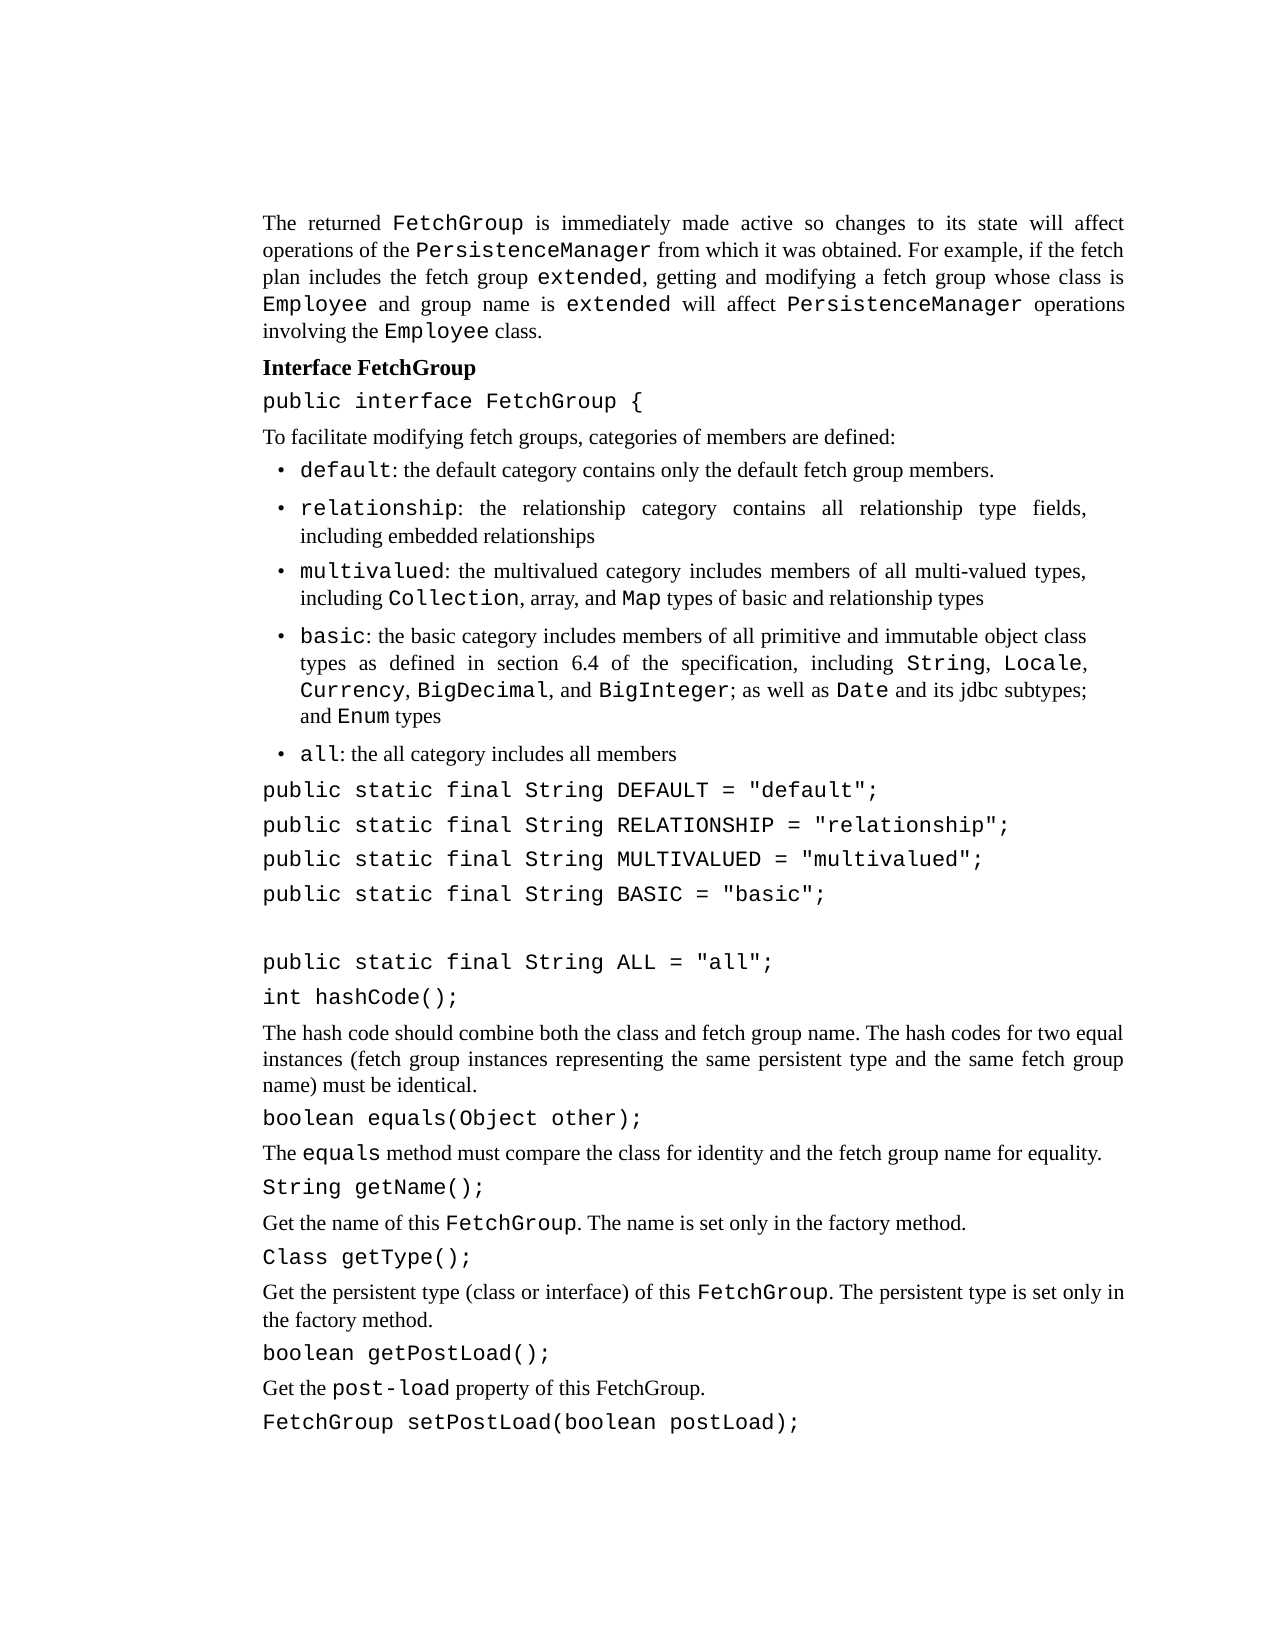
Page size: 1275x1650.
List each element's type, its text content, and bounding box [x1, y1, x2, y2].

text boolean equals(Object other); [262, 1105, 1125, 1131]
text • basic: the basic category includes members of all primitive and immutable object class types as defined in section 6.4 of the specification, including String, Locale, Currency, BigDecimal, and BigInteger; as well as Date and its jdbc subtypes; and Enum types [277, 623, 1087, 731]
text • multivalued: the multivalued category includes members of all multi-valued types, including Collection, array, and Map types of basic and relationship types [277, 558, 1087, 612]
text FetchGroup setPostLoad(boolean postLoad); [262, 1410, 1125, 1436]
text public static final String ALL = "all"; [262, 950, 1125, 976]
text Get the name of this FetchGroup. The name is set only in the factory method. [262, 1209, 1125, 1236]
text Class getType(); [262, 1245, 1125, 1271]
subtitle Interface FetchGroup [150, 353, 1125, 380]
text int hashCode(); [262, 984, 1125, 1011]
text The returned FetchGroup is immediately made active so changes to its state will affect operations of the PersistenceManager from which it was obtained. For example, if the fetch plan includes the fetch group extended, getting and modifying a fetch group whose class is Employee and group name is extended will affect PersistenceManager operations involving the Employee class. [262, 210, 1125, 345]
text To facilitate modifying fetch groups, categories of members are defined: [262, 423, 1125, 449]
text The hash code should combine both the class and fetch group name. The hash codes for two equal instances (fetch group instances representing the same persistent type and the same fetch group name) must be identical. [262, 1019, 1125, 1097]
text Get the persistent type (class or interface) of this FetchGroup. The persistent type is set only in the factory method. [262, 1279, 1125, 1332]
text • relationship: the relationship category contains all relationship type fields, including embedded relationships [277, 495, 1087, 548]
text public static final String MULTIVALUED = "multivalued"; [262, 847, 1125, 873]
text boolean getPostLoad(); [262, 1341, 1125, 1367]
text public interface FetchGroup { [262, 389, 1125, 415]
text public static final String RELATIONSHIP = "relationship"; [262, 813, 1125, 839]
text String getName(); [262, 1175, 1125, 1201]
text public static final String DEFAULT = "default"; [262, 778, 1125, 804]
text • all: the all category includes all members [277, 741, 1087, 768]
text public static final String BASIC = "basic"; [262, 881, 1125, 907]
text The equals method must compare the class for identity and the fetch group name for equality. [262, 1140, 1125, 1167]
text • default: the default category contains only the default fetch group members. [277, 457, 1087, 484]
text Get the post-load property of this FetchGroup. [262, 1375, 1125, 1402]
